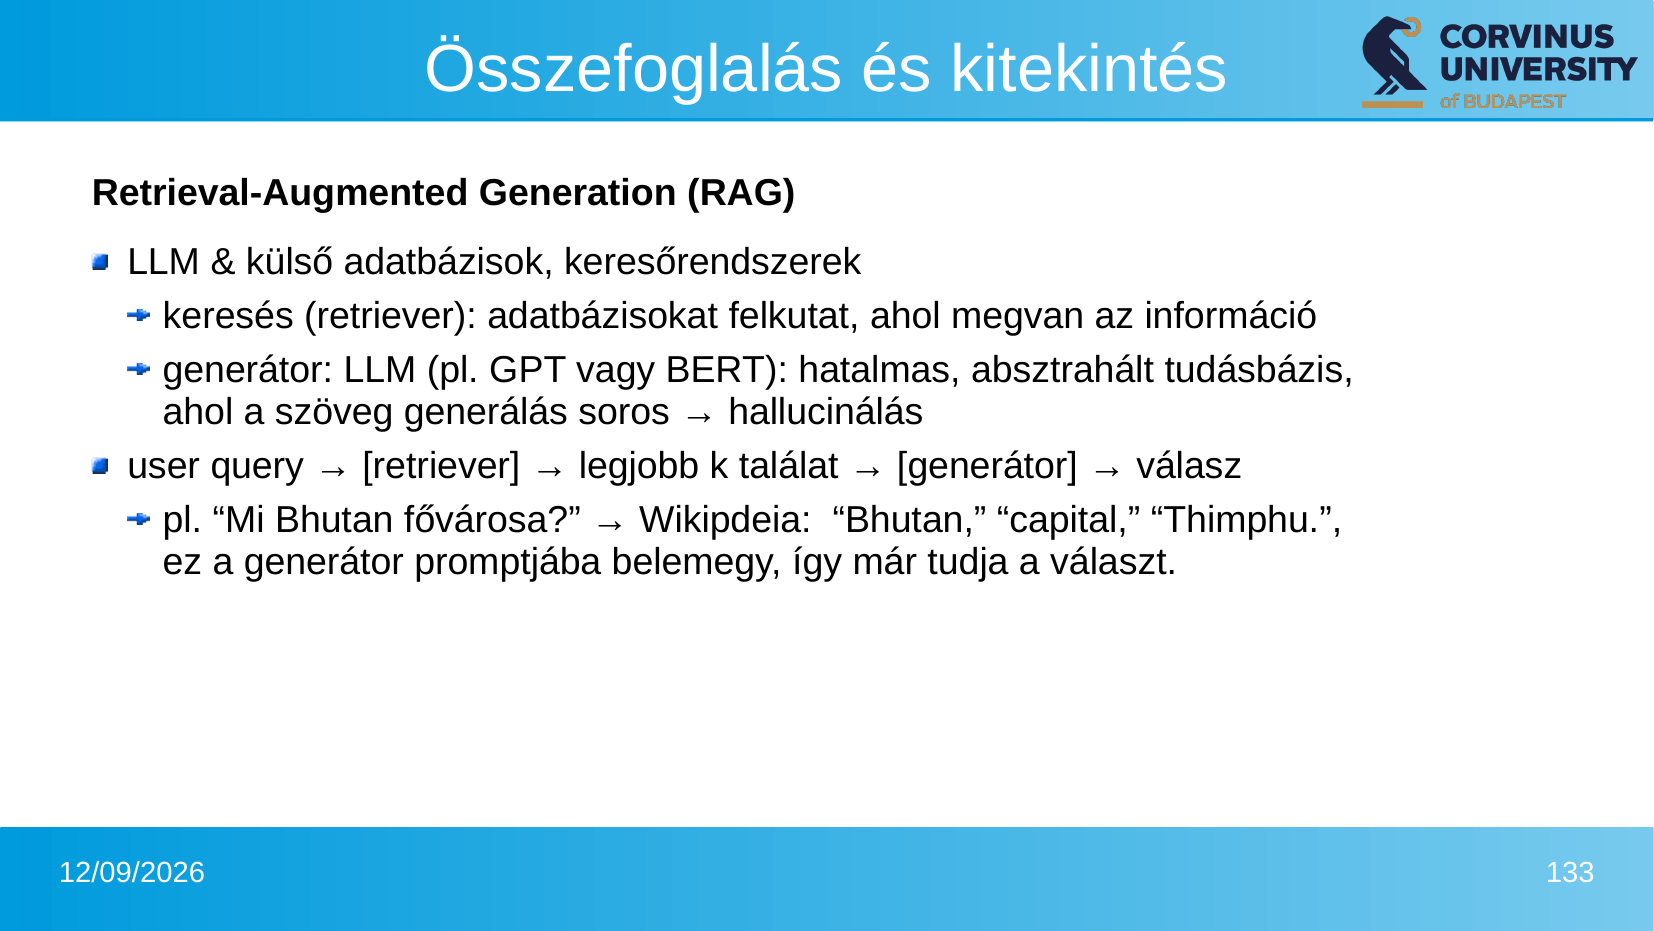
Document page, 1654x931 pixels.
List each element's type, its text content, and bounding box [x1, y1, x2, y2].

text_box Retrieval-Augmented Generation (RAG) LLM & külső adatbázisok, keresőrendszerek keresés (retriever): adatbázisokat felkutat, ahol megvan az információ generátor: LLM (pl. GPT vagy BERT): hatalmas, absztrahált tudásbázis, ahol a szöveg generálás soros → hallucinálás user query → [retriever] → legjobb k találat → [generátor] → válasz pl. “Mi Bhutan fővárosa?” → Wikipdeia: “Bhutan,” “capital,” “Thimphu.”, ez a generátor promptjába belemegy, így már tudja a választ. [77, 164, 1402, 779]
title Összefoglalás és kitekintés [59, 29, 1362, 108]
picture [1362, 16, 1638, 108]
